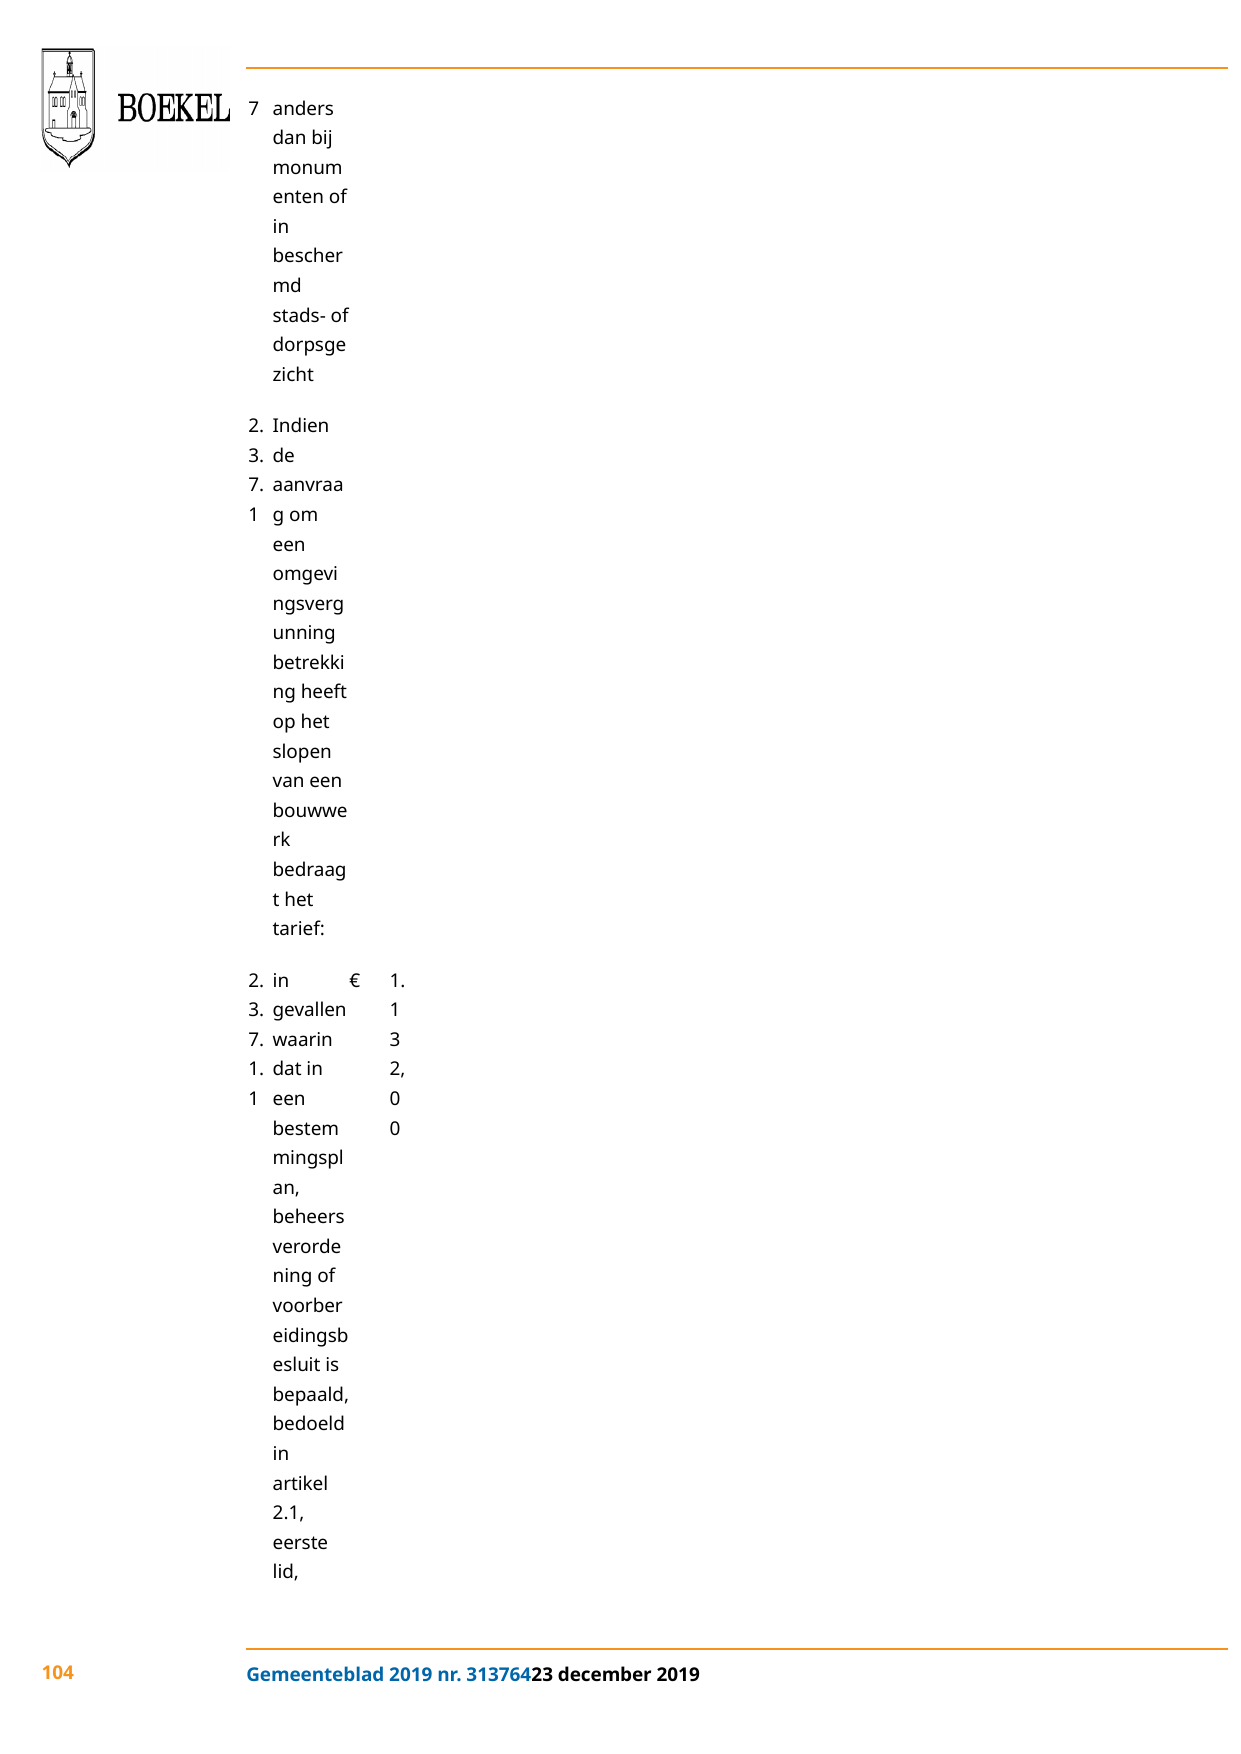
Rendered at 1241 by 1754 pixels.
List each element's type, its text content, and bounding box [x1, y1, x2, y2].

table_cell [349, 95, 369, 387]
table_cell in gevallen waarin dat in een bestemmingsplan, beheersverordening of voorbereidingsbesluit is bepaald, bedoeld in artikel 2.1, eerste lid, [273, 967, 349, 1584]
table_cell anders dan bij monumenten of in beschermd stads- of dorpsgezicht [273, 95, 349, 387]
table_cell [409, 95, 429, 387]
table_cell [1071, 941, 1111, 967]
table_cell [670, 95, 710, 387]
table_cell [870, 387, 911, 412]
table_cell [750, 95, 790, 387]
table_cell [991, 413, 1031, 941]
table_cell [670, 387, 710, 412]
table_cell [710, 95, 750, 387]
table_cell [830, 941, 870, 967]
table_cell [248, 941, 272, 967]
table_cell [510, 941, 549, 967]
table_cell [429, 387, 469, 412]
table_cell [369, 941, 389, 967]
table_cell [590, 95, 630, 387]
table_cell [590, 967, 630, 1584]
table_cell [991, 941, 1031, 967]
table_cell [590, 941, 630, 967]
table_cell [369, 967, 389, 1584]
table_cell [550, 413, 590, 941]
table_cell [369, 413, 389, 941]
table_cell [469, 387, 509, 412]
table_cell [710, 387, 750, 412]
table_cell [870, 413, 911, 941]
picture [41, 47, 231, 172]
table_cell [469, 941, 509, 967]
table_cell [790, 413, 830, 941]
table_cell [469, 95, 509, 387]
table_cell [911, 95, 951, 387]
table_cell 2.3.7.1.1 [248, 967, 272, 1584]
table_cell [830, 413, 870, 941]
table_cell [911, 413, 951, 941]
table_cell [630, 387, 670, 412]
table_cell [790, 941, 830, 967]
table_cell [750, 941, 790, 967]
table_cell [409, 941, 429, 967]
table_cell [951, 387, 991, 412]
table_cell [830, 967, 870, 1584]
table_cell [911, 941, 951, 967]
table_cell [1031, 387, 1071, 412]
table_cell [273, 387, 349, 412]
table_cell [790, 95, 830, 387]
table_cell [1111, 413, 1152, 941]
table_cell [469, 413, 509, 941]
table_cell [1071, 967, 1111, 1584]
table_cell [630, 95, 670, 387]
table_cell [550, 941, 590, 967]
table_cell [510, 95, 549, 387]
table_cell [790, 967, 830, 1584]
table_cell [991, 967, 1031, 1584]
table_cell [750, 387, 790, 412]
table_cell [550, 387, 590, 412]
table_cell [1031, 95, 1071, 387]
table_cell [870, 95, 911, 387]
table_cell [1111, 967, 1152, 1584]
table_cell 7 [248, 95, 272, 387]
table_cell € [349, 967, 369, 1584]
table_cell [550, 95, 590, 387]
table_cell [510, 387, 549, 412]
table_cell [710, 967, 750, 1584]
table_cell [389, 387, 409, 412]
table_cell [510, 413, 549, 941]
table_cell [409, 387, 429, 412]
table_cell [951, 413, 991, 941]
table_cell [429, 941, 469, 967]
table_cell Indien de aanvraag om een omgevingsvergunning betrekking heeft op het slopen van een bouwwerk bedraagt het tarief: [273, 413, 349, 941]
table_cell [790, 387, 830, 412]
table_cell [409, 967, 429, 1584]
table_cell [429, 413, 469, 941]
table_cell [630, 413, 670, 941]
table_cell [991, 387, 1031, 412]
table_cell [1031, 967, 1071, 1584]
table_cell [389, 95, 409, 387]
table_cell [248, 387, 272, 412]
table_cell [991, 95, 1031, 387]
table_cell [710, 413, 750, 941]
table_cell [1071, 413, 1111, 941]
table_cell [670, 941, 710, 967]
table_cell [349, 941, 369, 967]
table_cell [469, 967, 509, 1584]
table_cell [590, 387, 630, 412]
table_cell [510, 967, 549, 1584]
table_cell [369, 95, 389, 387]
table_cell [273, 941, 349, 967]
table_cell [349, 387, 369, 412]
table_cell [830, 95, 870, 387]
table_cell [630, 941, 670, 967]
table_cell [870, 941, 911, 967]
table_cell [550, 967, 590, 1584]
table_cell 1.132,00 [389, 967, 409, 1584]
table_cell [911, 387, 951, 412]
table_cell [630, 967, 670, 1584]
table_cell [1031, 941, 1071, 967]
table_cell [670, 967, 710, 1584]
table_cell [349, 413, 369, 941]
table_cell [670, 413, 710, 941]
table_cell [429, 967, 469, 1584]
table_cell [830, 387, 870, 412]
table_cell [1111, 387, 1152, 412]
table_cell [750, 413, 790, 941]
table_cell [1071, 387, 1111, 412]
table_cell [1111, 941, 1152, 967]
table_cell [750, 967, 790, 1584]
table_cell [1031, 413, 1071, 941]
table_cell [389, 941, 409, 967]
table_cell [409, 413, 429, 941]
table_cell [1071, 95, 1111, 387]
table_cell [911, 967, 951, 1584]
table_cell [870, 967, 911, 1584]
table_cell [429, 95, 469, 387]
table_cell [710, 941, 750, 967]
table_cell [369, 387, 389, 412]
table_cell [951, 967, 991, 1584]
table_cell [590, 413, 630, 941]
table_cell 2.3.7.1 [248, 413, 272, 941]
table_cell [951, 95, 991, 387]
table_cell [951, 941, 991, 967]
table_cell [389, 413, 409, 941]
table_cell [1111, 95, 1152, 387]
